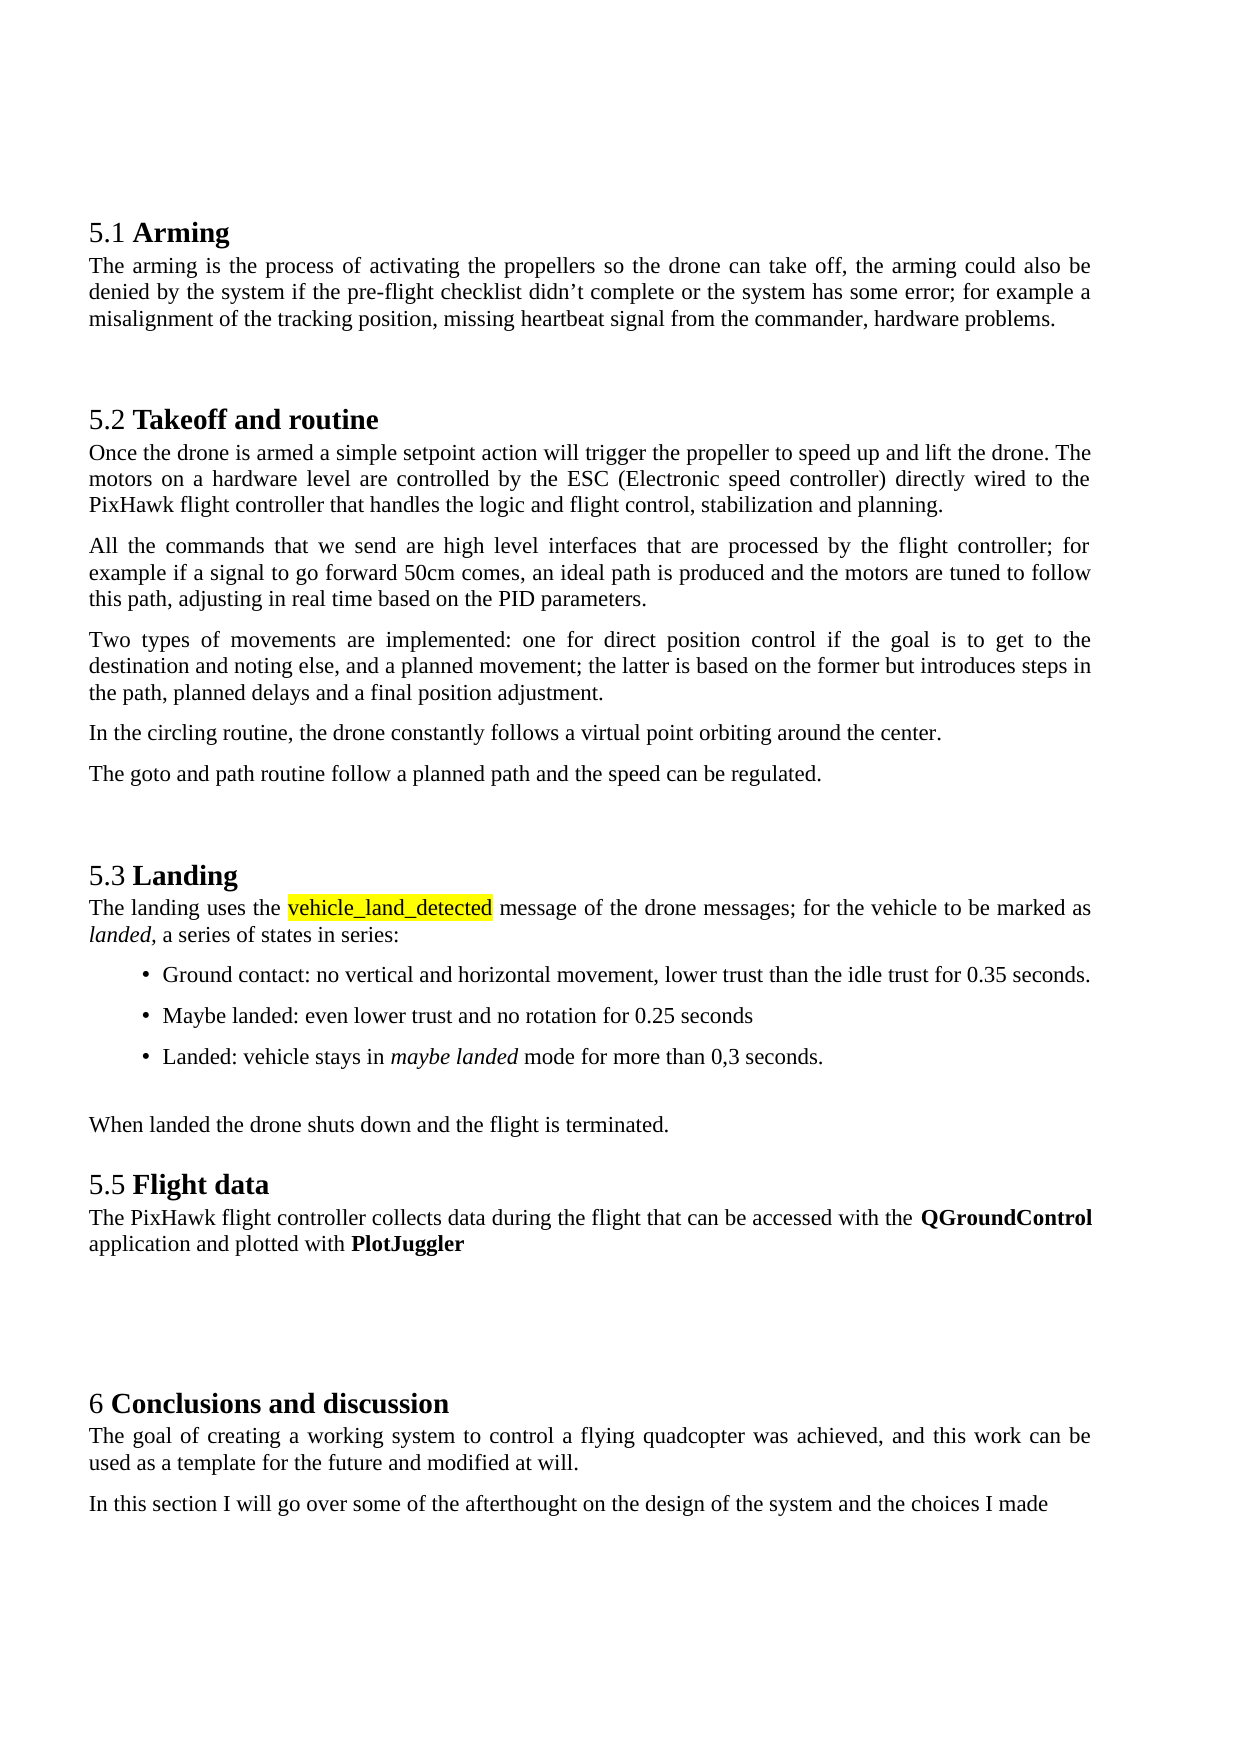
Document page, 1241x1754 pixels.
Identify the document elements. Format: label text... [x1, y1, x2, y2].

subtitle 5.5 Flight data [41, 1167, 1092, 1201]
list When landed the drone shuts down and the flight is terminated. [89, 1111, 1092, 1137]
subtitle 5.3 Landing [89, 858, 1092, 891]
subtitle 5.1 Arming [89, 215, 1092, 249]
list Once the drone is armed a simple setpoint action will trigger the propeller to speed up and lift the drone. The motors on a hardware level are controlled by the ESC (Electronic speed controller) directly wired to the PixHawk flight controller that handles the logic and flight control, stabilization and planning. [89, 438, 1092, 518]
list Ground contact: no vertical and horizontal movement, lower trust than the idle trust for 0.35 seconds. [142, 962, 1092, 988]
list Two types of movements are implemented: one for direct position control if the goal is to get to the destination and noting else, and a planned movement; the latter is based on the former but introduces steps in the path, planned delays and a final position adjustment. [89, 626, 1092, 705]
list The goto and path routine follow a planned path and the speed can be regulated. [89, 760, 1092, 787]
list In this section I will go over some of the afterthought on the design of the system and the choices I made [32, 1490, 1092, 1516]
subtitle 6 Conclusions and discussion [41, 1386, 1092, 1419]
subtitle 5.2 Takeoff and routine [89, 402, 1092, 436]
list In the circling routine, the drone constantly follows a virtual point orbiting around the center. [89, 719, 1092, 746]
list The PixHawk flight controller collects data during the flight that can be accessed with the QGroundControl application and plotted with PlotJuggler [89, 1204, 1092, 1256]
list The goal of creating a working system to control a flying quadcopter was achieved, and this work can be used as a template for the future and modified at will. [32, 1422, 1092, 1475]
list Maybe landed: even lower trust and no rotation for 0.25 seconds [142, 1002, 1092, 1029]
list The landing uses the vehicle_land_detected message of the drone messages; for the vehicle to be marked as landed, a series of states in series: [89, 894, 1092, 947]
list All the commands that we send are high level interfaces that are processed by the flight controller; for example if a signal to go forward 50cm comes, an ideal path is produced and the motors are tuned to follow this path, adjusting in real time based on the PID parameters. [89, 532, 1092, 611]
list The arming is the process of activating the propellers so the drone can take off, the arming could also be denied by the system if the pre-flight checklist didn’t complete or the system has some error; for example a misalignment of the tracking position, missing heartbeat signal from the commander, hardware problems. [89, 252, 1092, 331]
list Landed: vehicle stays in maybe landed mode for more than 0,3 seconds. [142, 1043, 1092, 1096]
